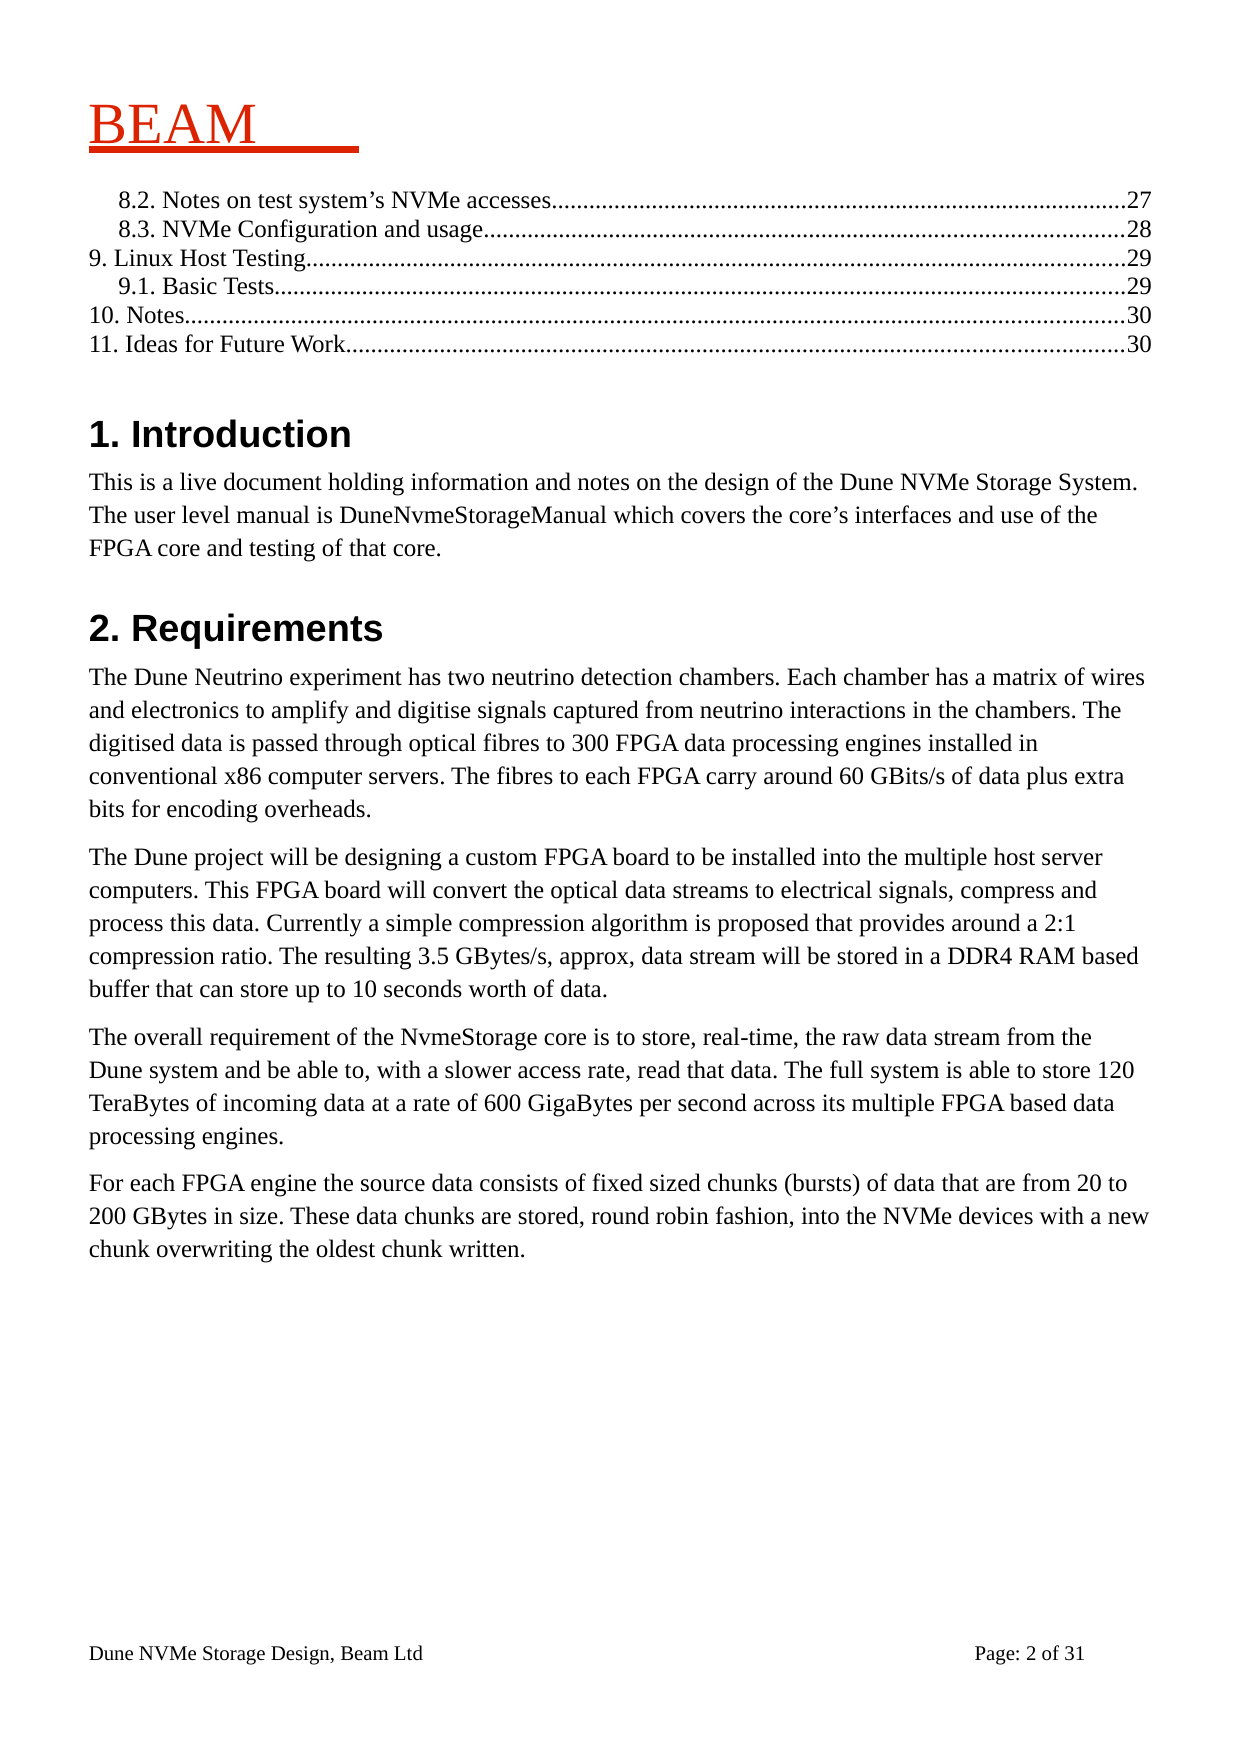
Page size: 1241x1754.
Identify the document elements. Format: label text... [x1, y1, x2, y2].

text 9. Linux Host Testing 29 [88, 243, 1152, 271]
text The Dune Neutrino experiment has two neutrino detection chambers. Each chamber has a matrix of wires and electronics to amplify and digitise signals captured from neutrino interactions in the chambers. The digitised data is passed through optical fibres to 300 FPGA data processing engines installed in conventional x86 computer servers. The fibres to each FPGA carry around 60 GBits/s of data plus extra bits for encoding overheads. [88, 662, 1152, 823]
subtitle Requirements [88, 606, 1152, 650]
text This is a live document holding information and notes on the design of the Dune NVMe Storage System. The user level manual is DuneNvmeStorageManual which covers the core’s interfaces and use of the FPGA core and testing of that core. [88, 467, 1152, 562]
text 11. Ideas for Future Work 30 [88, 329, 1152, 358]
text 8.3. NVMe Configuration and usage 28 [118, 214, 1152, 243]
text 9.1. Basic Tests 29 [118, 271, 1152, 300]
text 8.2. Notes on test system’s NVMe accesses 27 [118, 185, 1152, 214]
text 10. Notes 30 [88, 300, 1152, 329]
text The Dune project will be designing a custom FPGA board to be installed into the multiple host server computers. This FPGA board will convert the optical data streams to electrical signals, compress and process this data. Currently a simple compression algorithm is proposed that provides around a 2:1 compression ratio. The resulting 3.5 GBytes/s, approx, data stream will be stored in a DDR4 RAM based buffer that can store up to 10 seconds worth of data. [88, 842, 1152, 1003]
subtitle Introduction [88, 411, 1152, 455]
text The overall requirement of the NvmeStorage core is to store, real-time, the raw data stream from the Dune system and be able to, with a slower access rate, read that data. The full system is able to store 120 TeraBytes of incoming data at a rate of 600 GigaBytes per second across its multiple FPGA based data processing engines. [88, 1022, 1152, 1149]
text For each FPGA engine the source data consists of fixed sized chunks (bursts) of data that are from 20 to 200 GBytes in size. These data chunks are stored, round robin fashion, into the NVMe devices with a new chunk overwriting the oldest chunk written. [88, 1168, 1152, 1263]
